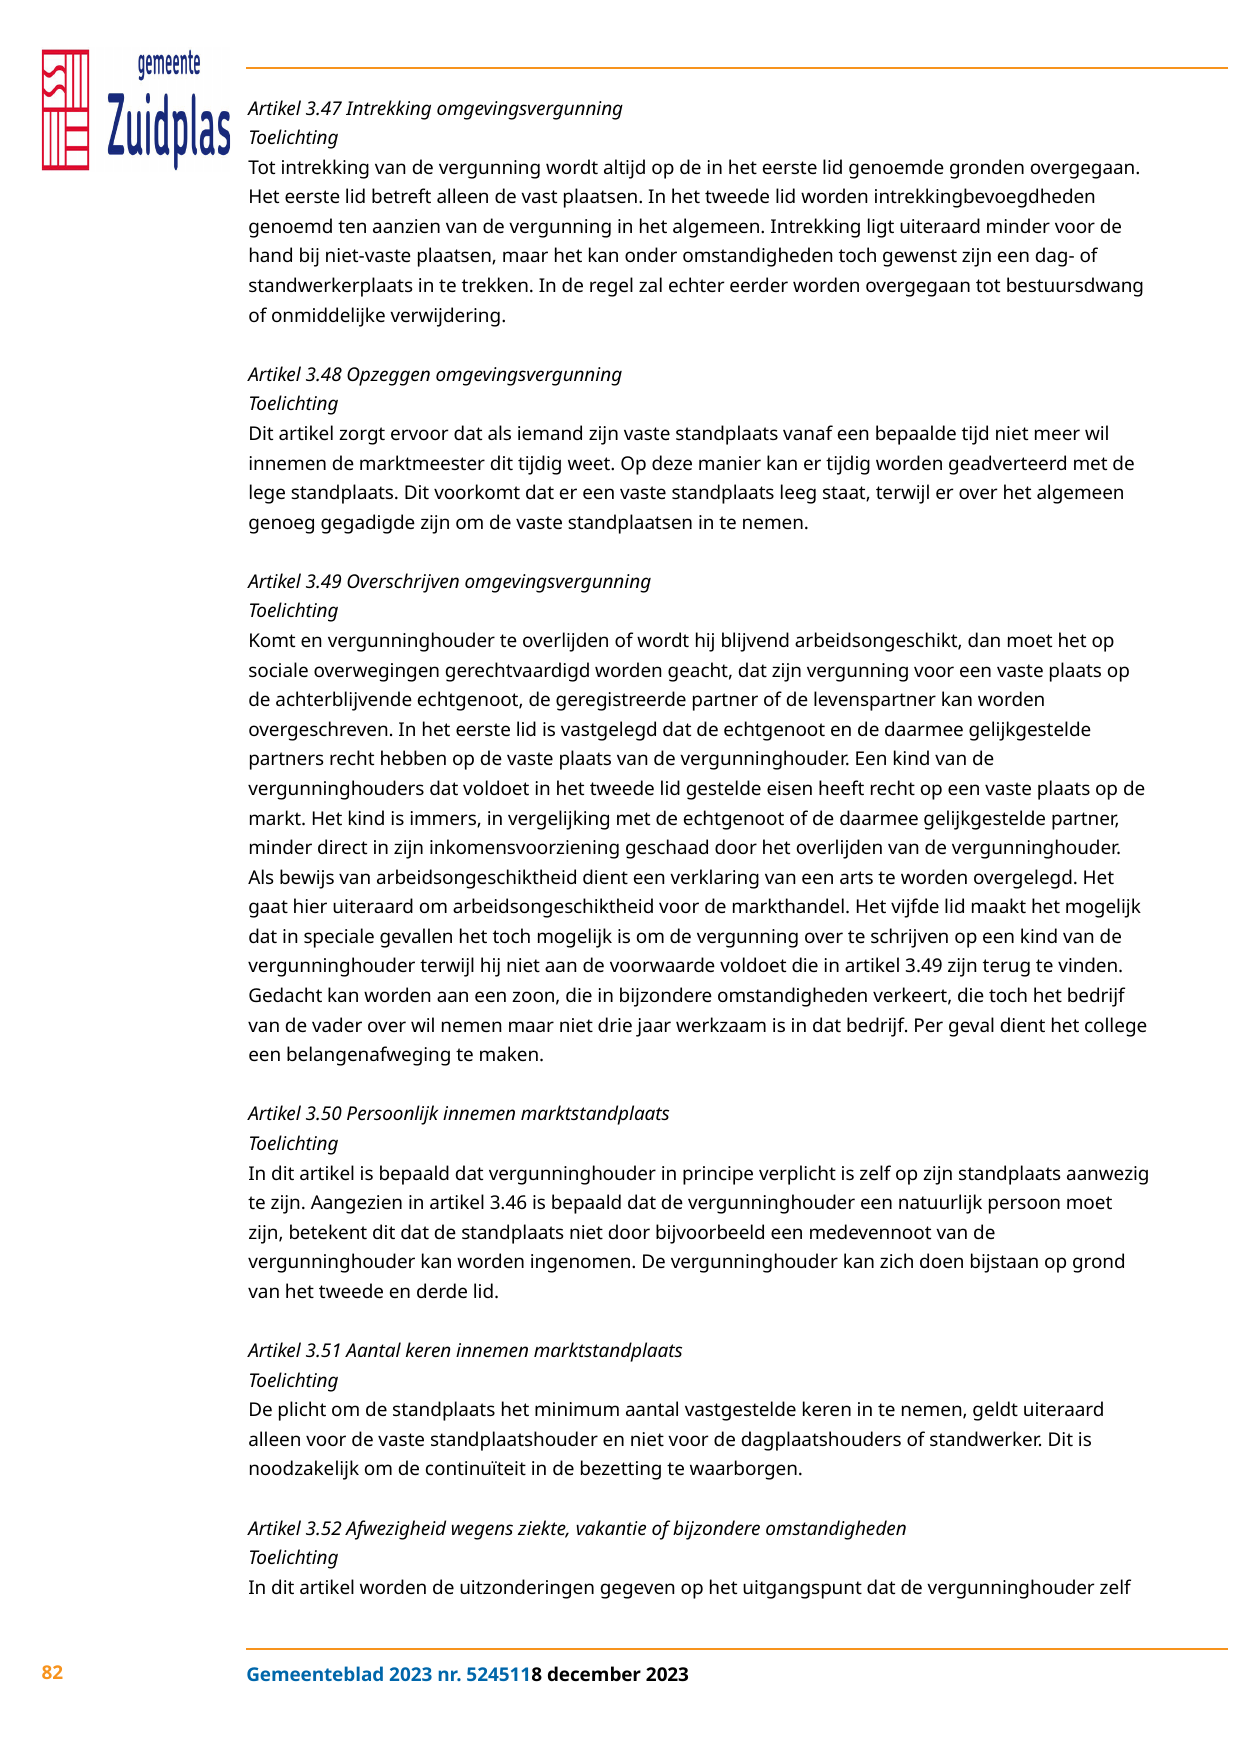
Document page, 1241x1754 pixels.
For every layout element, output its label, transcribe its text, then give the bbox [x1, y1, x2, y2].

text In dit artikel is bepaald dat vergunninghouder in principe verplicht is zelf op zijn standplaats aanwezig te zijn. Aangezien in artikel 3.46 is bepaald dat de vergunninghouder een natuurlijk persoon moet zijn, betekent dit dat de standplaats niet door bijvoorbeeld een medevennoot van de vergunninghouder kan worden ingenomen. De vergunninghouder kan zich doen bijstaan op grond van het tweede en derde lid. [248, 1160, 1152, 1304]
text Komt en vergunninghouder te overlijden of wordt hij blijvend arbeidsongeschikt, dan moet het op sociale overwegingen gerechtvaardigd worden geacht, dat zijn vergunning voor een vaste plaats op de achterblijvende echtgenoot, de geregistreerde partner of de levenspartner kan worden overgeschreven. In het eerste lid is vastgelegd dat de echtgenoot en de daarmee gelijkgestelde partners recht hebben op de vaste plaats van de vergunninghouder. Een kind van de vergunninghouders dat voldoet in het tweede lid gestelde eisen heeft recht op een vaste plaats op de markt. Het kind is immers, in vergelijking met de echtgenoot of de daarmee gelijkgestelde partner, minder direct in zijn inkomensvoorziening geschaad door het overlijden van de vergunninghouder. Als bewijs van arbeidsongeschiktheid dient een verklaring van een arts te worden overgelegd. Het gaat hier uiteraard om arbeidsongeschiktheid voor de markthandel. Het vijfde lid maakt het mogelijk dat in speciale gevallen het toch mogelijk is om de vergunning over te schrijven op een kind van de vergunninghouder terwijl hij niet aan de voorwaarde voldoet die in artikel 3.49 zijn terug te vinden. Gedacht kan worden aan een zoon, die in bijzondere omstandigheden verkeert, die toch het bedrijf van de vader over wil nemen maar niet drie jaar werkzaam is in dat bedrijf. Per geval dient het college een belangenafweging te maken. [248, 627, 1152, 1067]
text Dit artikel zorgt ervoor dat als iemand zijn vaste standplaats vanaf een bepaalde tijd niet meer wil innemen de marktmeester dit tijdig weet. Op deze manier kan er tijdig worden geadverteerd met de lege standplaats. Dit voorkomt dat er een vaste standplaats leeg staat, terwijl er over het algemeen genoeg gegadigde zijn om de vaste standplaatsen in te nemen. [248, 420, 1152, 535]
text Toelichting [248, 391, 1152, 416]
text Toelichting [248, 598, 1152, 623]
text Toelichting [248, 1544, 1152, 1570]
text Artikel 3.51 Aantal keren innemen marktstandplaats [248, 1337, 1152, 1363]
text Tot intrekking van de vergunning wordt altijd op de in het eerste lid genoemde gronden overgegaan. Het eerste lid betreft alleen de vast plaatsen. In het tweede lid worden intrekkingbevoegdheden genoemd ten aanzien van de vergunning in het algemeen. Intrekking ligt uiteraard minder voor de hand bij niet-vaste plaatsen, maar het kan onder omstandigheden toch gewenst zijn een dag- of standwerkerplaats in te trekken. In de regel zal echter eerder worden overgegaan tot bestuursdwang of onmiddelijke verwijdering. [248, 154, 1152, 328]
text Toelichting [248, 1130, 1152, 1156]
text Artikel 3.48 Opzeggen omgevingsvergunning [248, 361, 1152, 387]
text De plicht om de standplaats het minimum aantal vastgestelde keren in te nemen, geldt uiteraard alleen voor de vaste standplaatshouder en niet voor de dagplaatshouders of standwerker. Dit is noodzakelijk om de continuïteit in de bezetting te waarborgen. [248, 1396, 1152, 1481]
picture [41, 47, 231, 172]
text Artikel 3.47 Intrekking omgevingsvergunning [248, 95, 1152, 121]
text Artikel 3.49 Overschrijven omgevingsvergunning [248, 568, 1152, 594]
text Toelichting [248, 1367, 1152, 1393]
text Artikel 3.50 Persoonlijk innemen marktstandplaats [248, 1101, 1152, 1126]
text Toelichting [248, 124, 1152, 150]
text In dit artikel worden de uitzonderingen gegeven op het uitgangspunt dat de vergunninghouder zelf [248, 1574, 1152, 1600]
text Artikel 3.52 Afwezigheid wegens ziekte, vakantie of bijzondere omstandigheden [248, 1515, 1152, 1541]
